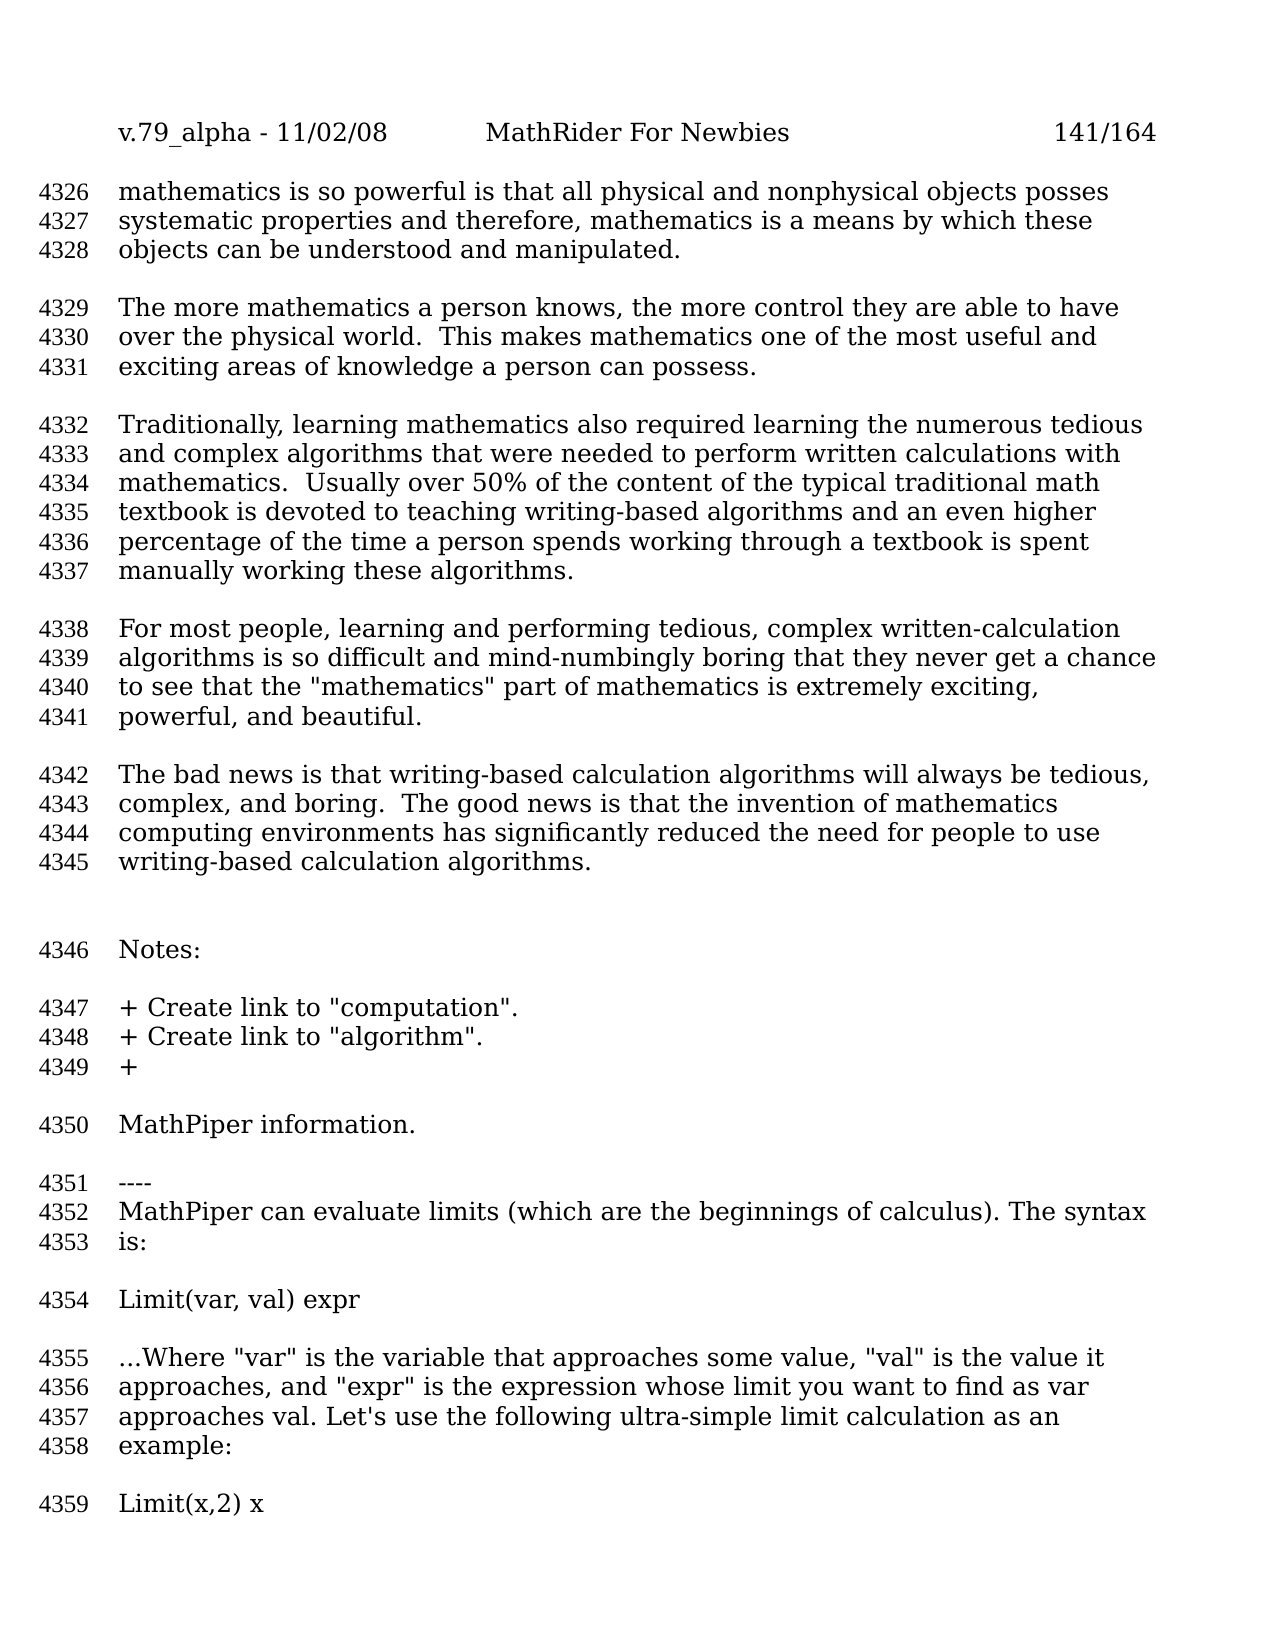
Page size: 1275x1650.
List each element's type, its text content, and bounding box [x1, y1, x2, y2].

text + [118, 1052, 1157, 1081]
text For most people, learning and performing tedious, complex written-calculation algorithms is so difficult and mind-numbingly boring that they never get a chance to see that the "mathematics" part of mathematics is extremely exciting, powerful, and beautiful. [118, 614, 1157, 731]
text Limit(x,2) x [118, 1489, 1157, 1518]
text + Create link to "algorithm". [118, 1023, 1157, 1052]
text ---- [118, 1168, 1157, 1198]
text Traditionally, learning mathematics also required learning the numerous tedious and complex algorithms that were needed to perform written calculations with mathematics. Usually over 50% of the content of the typical traditional math textbook is devoted to teaching writing-based algorithms and an even higher percentage of the time a person spends working through a textbook is spent manually working these algorithms. [118, 410, 1157, 585]
text Notes: [118, 935, 1157, 964]
text The bad news is that writing-based calculation algorithms will always be tedious, complex, and boring. The good news is that the invention of mathematics computing environments has significantly reduced the need for people to use writing-based calculation algorithms. [118, 760, 1157, 877]
text + Create link to "computation". [118, 993, 1157, 1023]
text mathematics is so powerful is that all physical and nonphysical objects posses systematic properties and therefore, mathematics is a means by which these objects can be understood and manipulated. [118, 177, 1157, 264]
text Limit(var, val) expr [118, 1285, 1157, 1314]
text The more mathematics a person knows, the more control they are able to have over the physical world. This makes mathematics one of the most useful and exciting areas of knowledge a person can possess. [118, 293, 1157, 381]
text ...Where "var" is the variable that approaches some value, "val" is the value it approaches, and "expr" is the expression whose limit you want to find as var approaches val. Let's use the following ultra-simple limit calculation as an example: [118, 1343, 1157, 1460]
text MathPiper can evaluate limits (which are the beginnings of calculus). The syntax is: [118, 1198, 1157, 1256]
text MathPiper information. [118, 1110, 1157, 1139]
